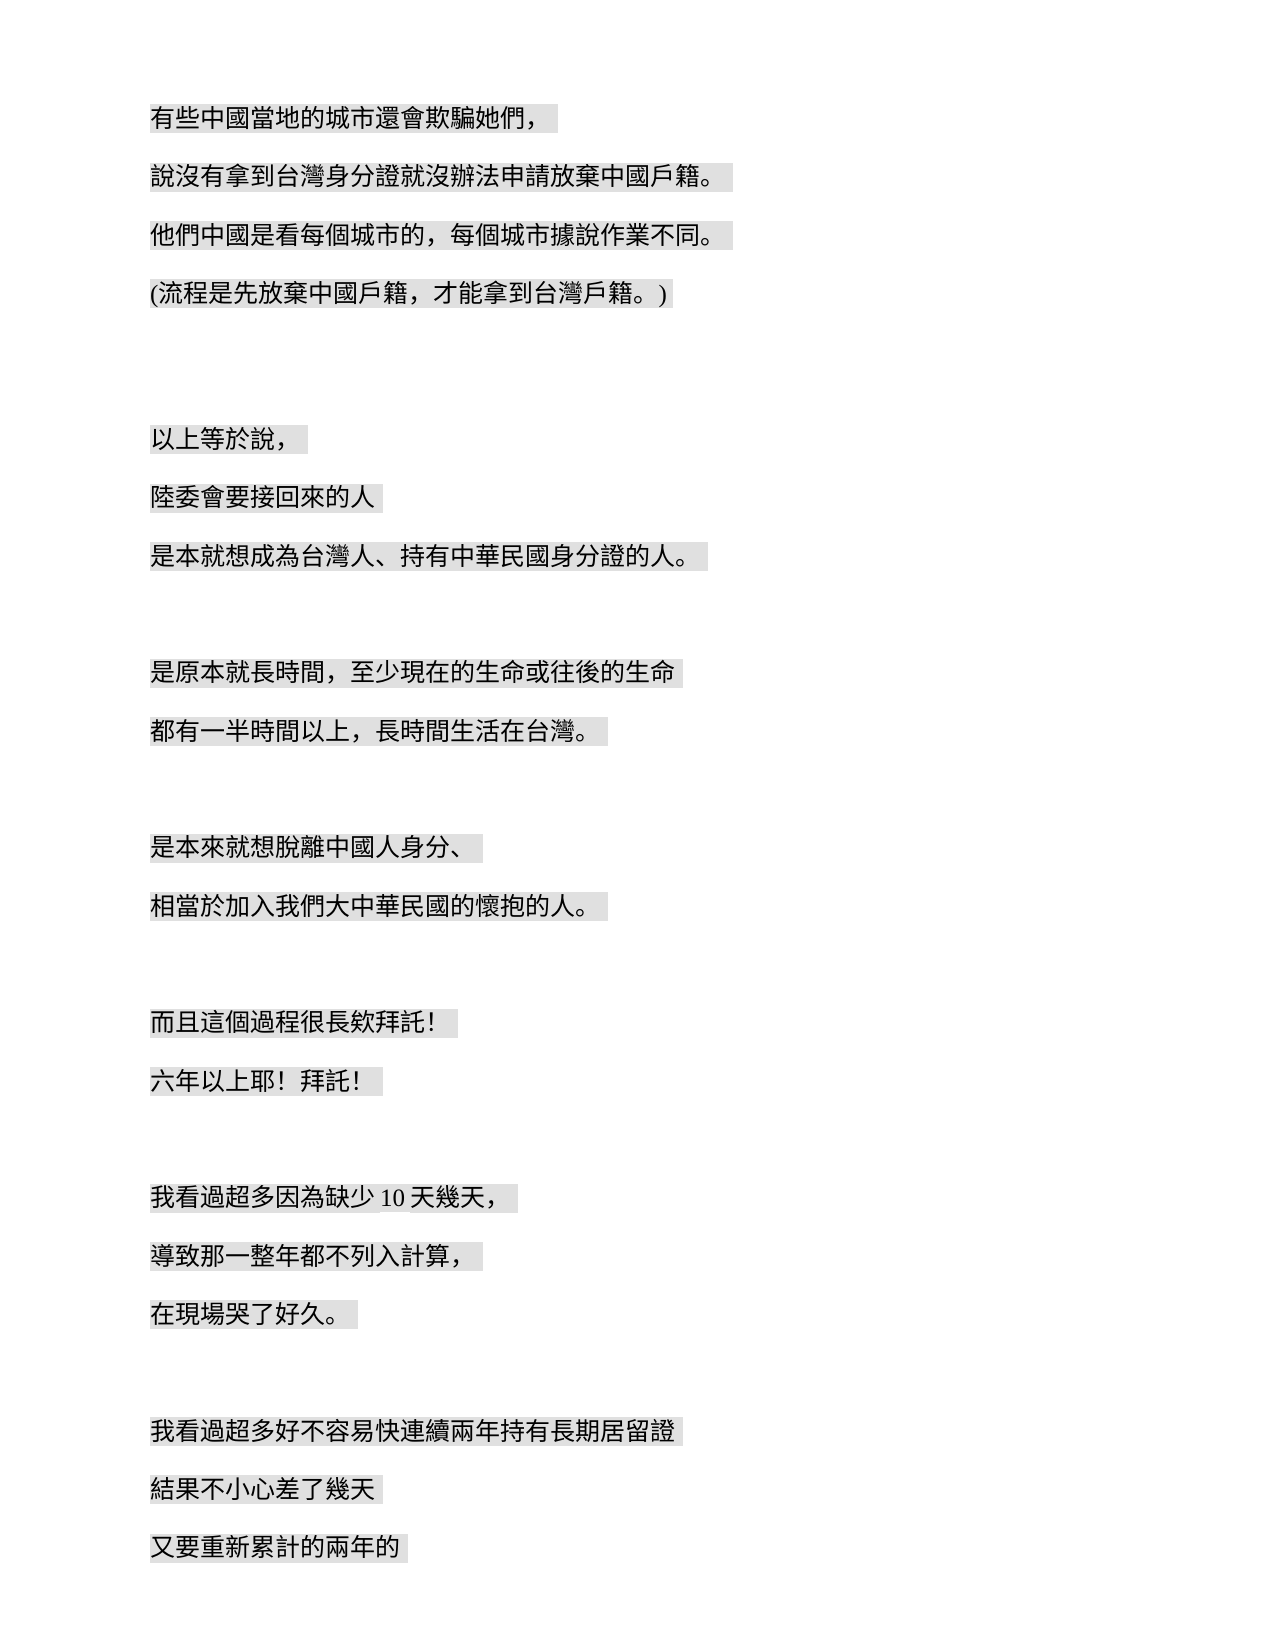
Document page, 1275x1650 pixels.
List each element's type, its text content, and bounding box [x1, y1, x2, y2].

text 有些中國當地的城市還會欺騙她們， 說沒有拿到台灣身分證就沒辦法申請放棄中國戶籍。 他們中國是看每個城市的，每個城市據說作業不同。 (流程是先放棄中國戶籍，才能拿到台灣戶籍。) 以上等於說， 陸委會要接回來的人 是本就想成為台灣人、持有中華民國身分證的人。 是原本就長時間，至少現在的生命或往後的生命 都有一半時間以上，長時間生活在台灣。 是本來就想脫離中國人身分、 相當於加入我們大中華民國的懷抱的人。 而且這個過程很長欸拜託！ 六年以上耶！拜託！ 我看過超多因為缺少10天幾天， 導致那一整年都不列入計算， 在現場哭了好久。 我看過超多好不容易快連續兩年持有長期居留證 結果不小心差了幾天 又要重新累計的兩年的 [150, 75, 1125, 1563]
